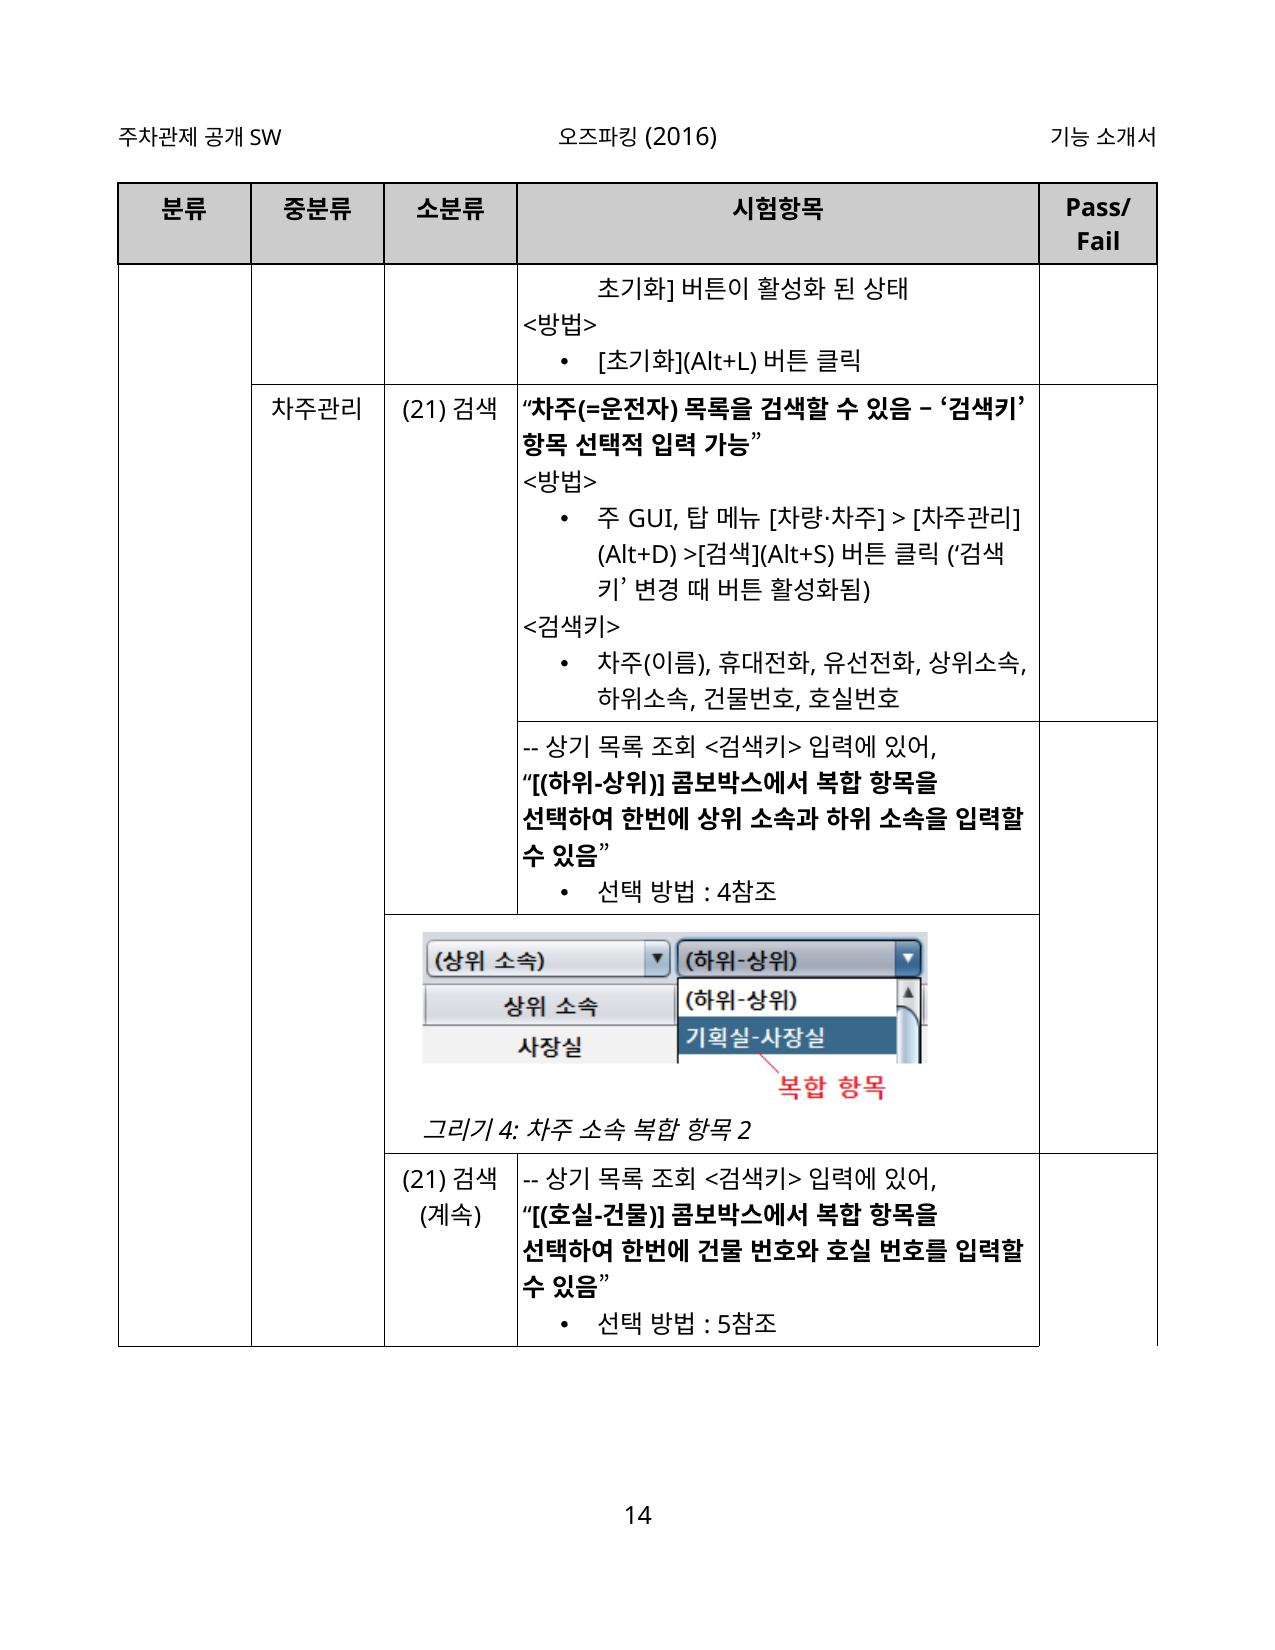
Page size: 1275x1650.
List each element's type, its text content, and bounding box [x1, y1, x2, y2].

table_cell 초기화] 버튼이 활성화 된 상태 <방법> [초기화](Alt+L) 버튼 클릭 [518, 265, 1039, 384]
table_cell [1040, 914, 1157, 1153]
table_cell 차주관리 [252, 385, 384, 1346]
table_cell [252, 265, 384, 384]
table_header Pass/Fail [1040, 184, 1156, 263]
table_cell “차주(=운전자) 목록을 검색할 수 있음 – ‘검색키’ 항목 선택적 입력 가능” <방법> 주 GUI, 탑 메뉴 [차량⋅차주] > [차주관리](Alt+D) >[검색](Alt+S) 버튼 클릭 (‘검색키’ 변경 때 버튼 활성화됨) <검색키> 차주(이름), 휴대전화, 유선전화, 상위소속, 하위소속, 건물번호, 호실번호 [518, 385, 1039, 721]
table_header 시험항목 [518, 184, 1038, 263]
table_cell [1040, 265, 1157, 384]
table_cell [385, 915, 1039, 1153]
table_cell -- 상기 목록 조회 <검색키> 입력에 있어, “[(하위-상위)] 콤보박스에서 복합 항목을 선택하여 한번에 상위 소속과 하위 소속을 입력할 수 있음” 선택 방법 : 4참조 [518, 722, 1039, 914]
table_cell -- 상기 목록 조회 <검색키> 입력에 있어, “[(호실-건물)] 콤보박스에서 복합 항목을 선택하여 한번에 건물 번호와 호실 번호를 입력할 수 있음” 선택 방법 : 5참조 [518, 1154, 1039, 1346]
table_cell [119, 265, 251, 1346]
picture [422, 932, 928, 1111]
table_header 소분류 [385, 184, 516, 263]
table_cell [1040, 722, 1157, 914]
table_cell [1040, 1154, 1157, 1346]
table_cell [385, 265, 517, 384]
table_cell (21) 검색 (계속) [385, 1154, 517, 1346]
table_cell [1040, 385, 1157, 721]
table_header 분류 [119, 184, 250, 263]
table_header 중분류 [252, 184, 383, 263]
table_cell (21) 검색 [385, 385, 517, 914]
